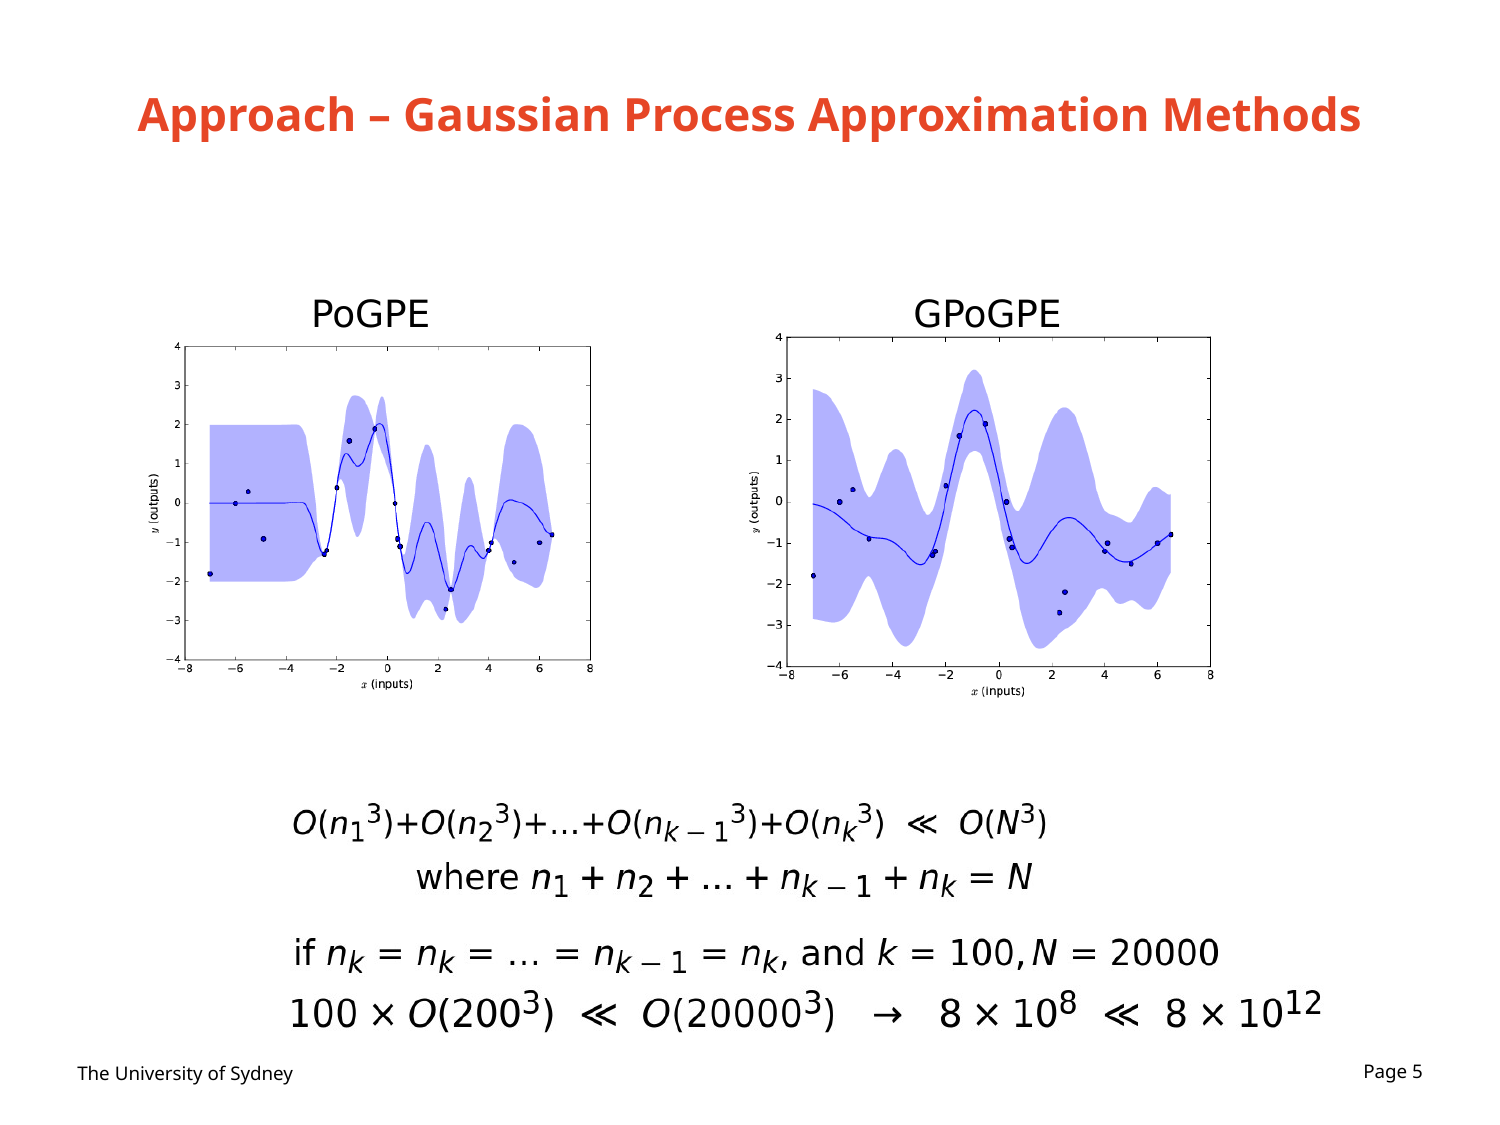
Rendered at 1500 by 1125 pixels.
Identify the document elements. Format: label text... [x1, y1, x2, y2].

title Approach – Gaussian Process Approximation Methods [75, 19, 1425, 207]
picture [284, 801, 1052, 850]
picture [283, 985, 1335, 1033]
text_box GPoGPE [898, 285, 1183, 344]
text_box PoGPE [296, 285, 580, 344]
picture [408, 853, 1039, 902]
picture [290, 929, 1225, 978]
picture [718, 296, 1265, 707]
picture [119, 307, 642, 699]
